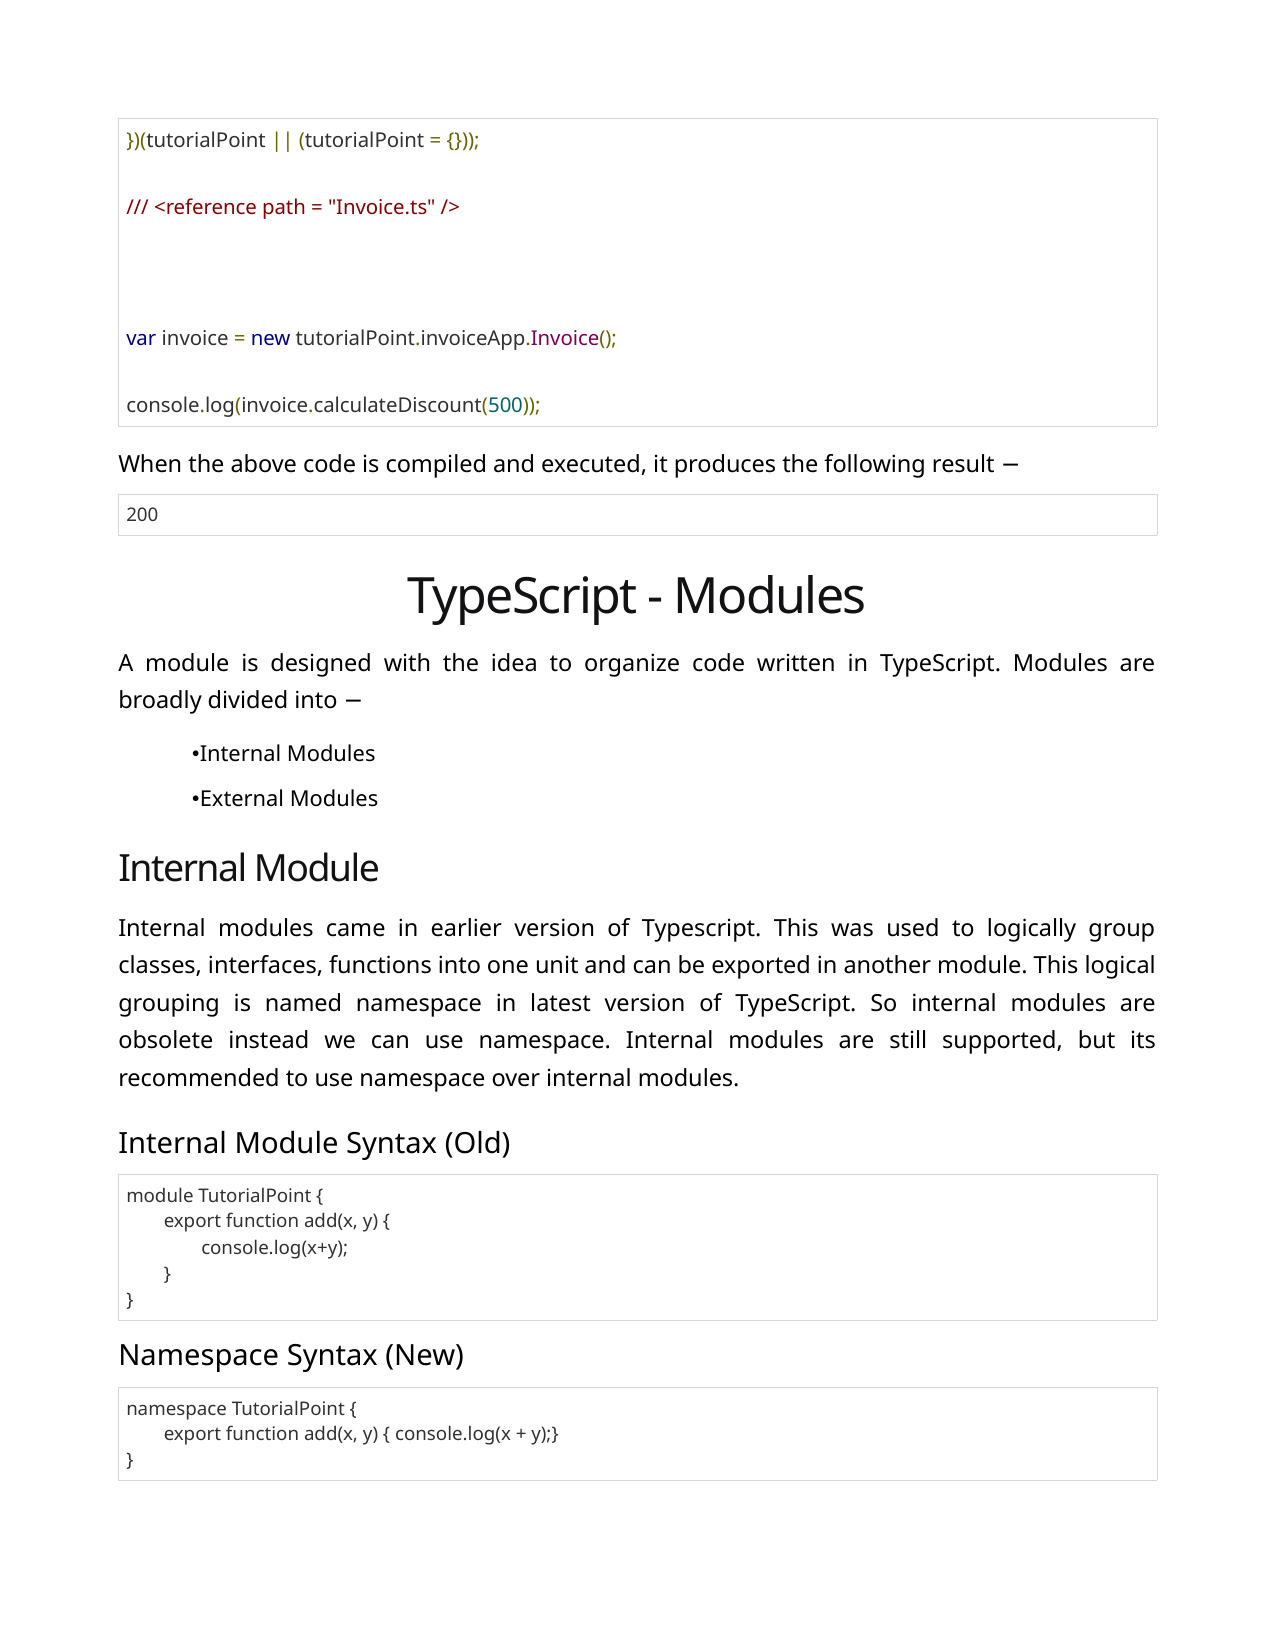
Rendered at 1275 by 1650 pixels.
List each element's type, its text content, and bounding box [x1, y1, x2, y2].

text When the above code is compiled and executed, it produces the following result − [118, 442, 1157, 479]
text namespace TutorialPoint { [119, 1388, 1157, 1412]
text export function add(x, y) { [119, 1200, 1157, 1226]
text console.log(invoice.calculateDiscount(500)); [119, 382, 1157, 426]
text })(tutorialPoint || (tutorialPoint = {})); [119, 119, 1157, 154]
list Internal Modules [118, 730, 1157, 768]
subtitle Internal Module Syntax (Old) [118, 1122, 1157, 1162]
subtitle Namespace Syntax (New) [118, 1335, 1157, 1374]
text var invoice = new tutorialPoint.invoiceApp.Invoice(); [119, 316, 1157, 351]
text 200 [119, 495, 1157, 535]
text Internal modules came in earlier version of Typescript. This was used to logically group classes, interfaces, functions into one unit and can be exported in another module. This logical grouping is named namespace in latest version of TypeScript. So internal modules are obsolete instead we can use namespace. Internal modules are still supported, but its recommended to use namespace over internal modules. [118, 905, 1157, 1093]
text export function add(x, y) { console.log(x + y);} [119, 1412, 1157, 1439]
text module TutorialPoint { [119, 1175, 1157, 1200]
subtitle Internal Module [118, 842, 1157, 893]
text } [119, 1252, 1157, 1279]
text /// <reference path = "Invoice.ts" /> [119, 185, 1157, 221]
text } [119, 1279, 1157, 1320]
text } [119, 1439, 1157, 1480]
text A module is designed with the idea to organize code written in TypeScript. Modules are broadly divided into − [118, 641, 1157, 716]
list External Modules [118, 776, 1157, 813]
subtitle TypeScript - Modules [118, 560, 1157, 628]
text console.log(x+y); [119, 1226, 1157, 1252]
